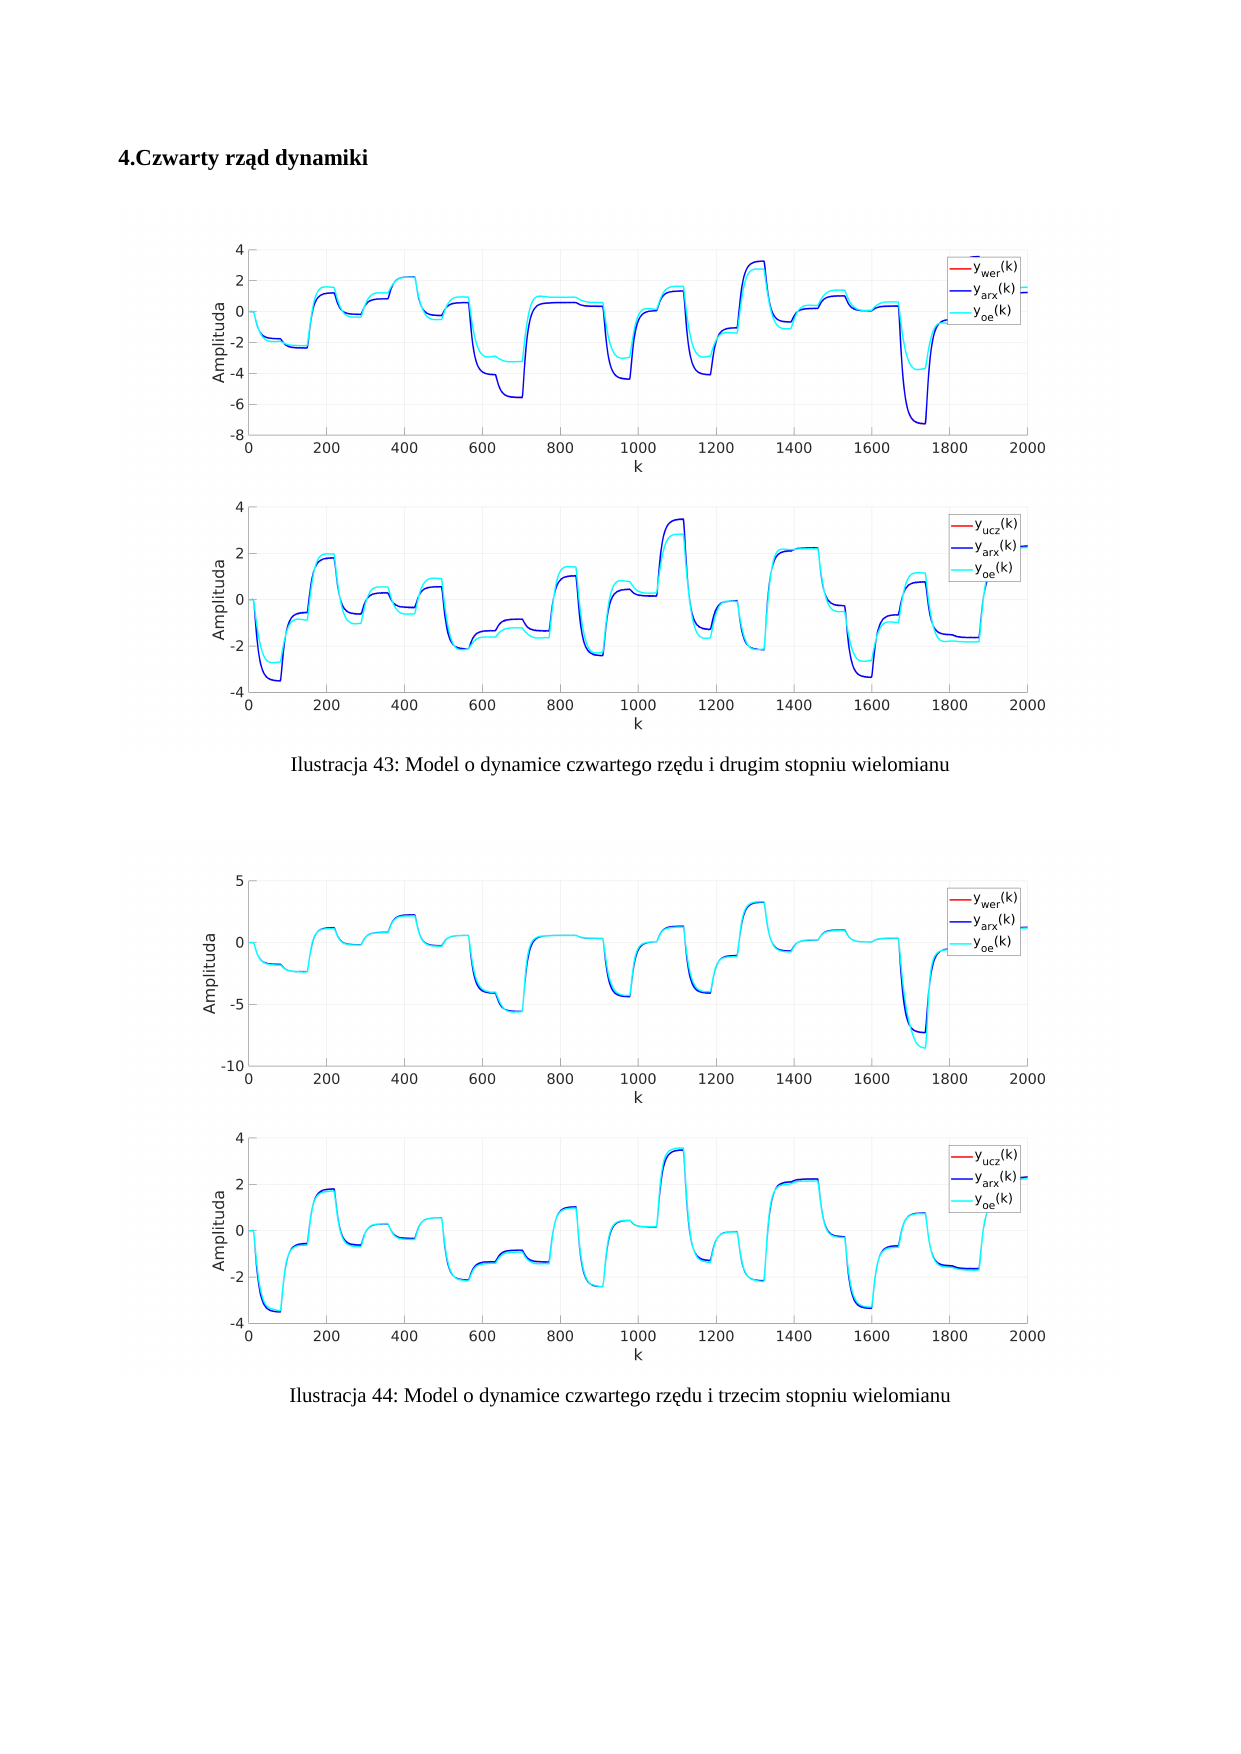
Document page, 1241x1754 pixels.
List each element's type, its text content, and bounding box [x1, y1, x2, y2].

picture [118, 840, 1123, 1383]
text 4.Czwarty rząd dynamiki [118, 144, 1122, 171]
picture [118, 209, 1123, 752]
text Ilustracja 43: Model o dynamice czwartego rzędu i drugim stopniu wielomianu [118, 752, 1122, 776]
text Ilustracja 44: Model o dynamice czwartego rzędu i trzecim stopniu wielomianu [118, 1383, 1122, 1407]
